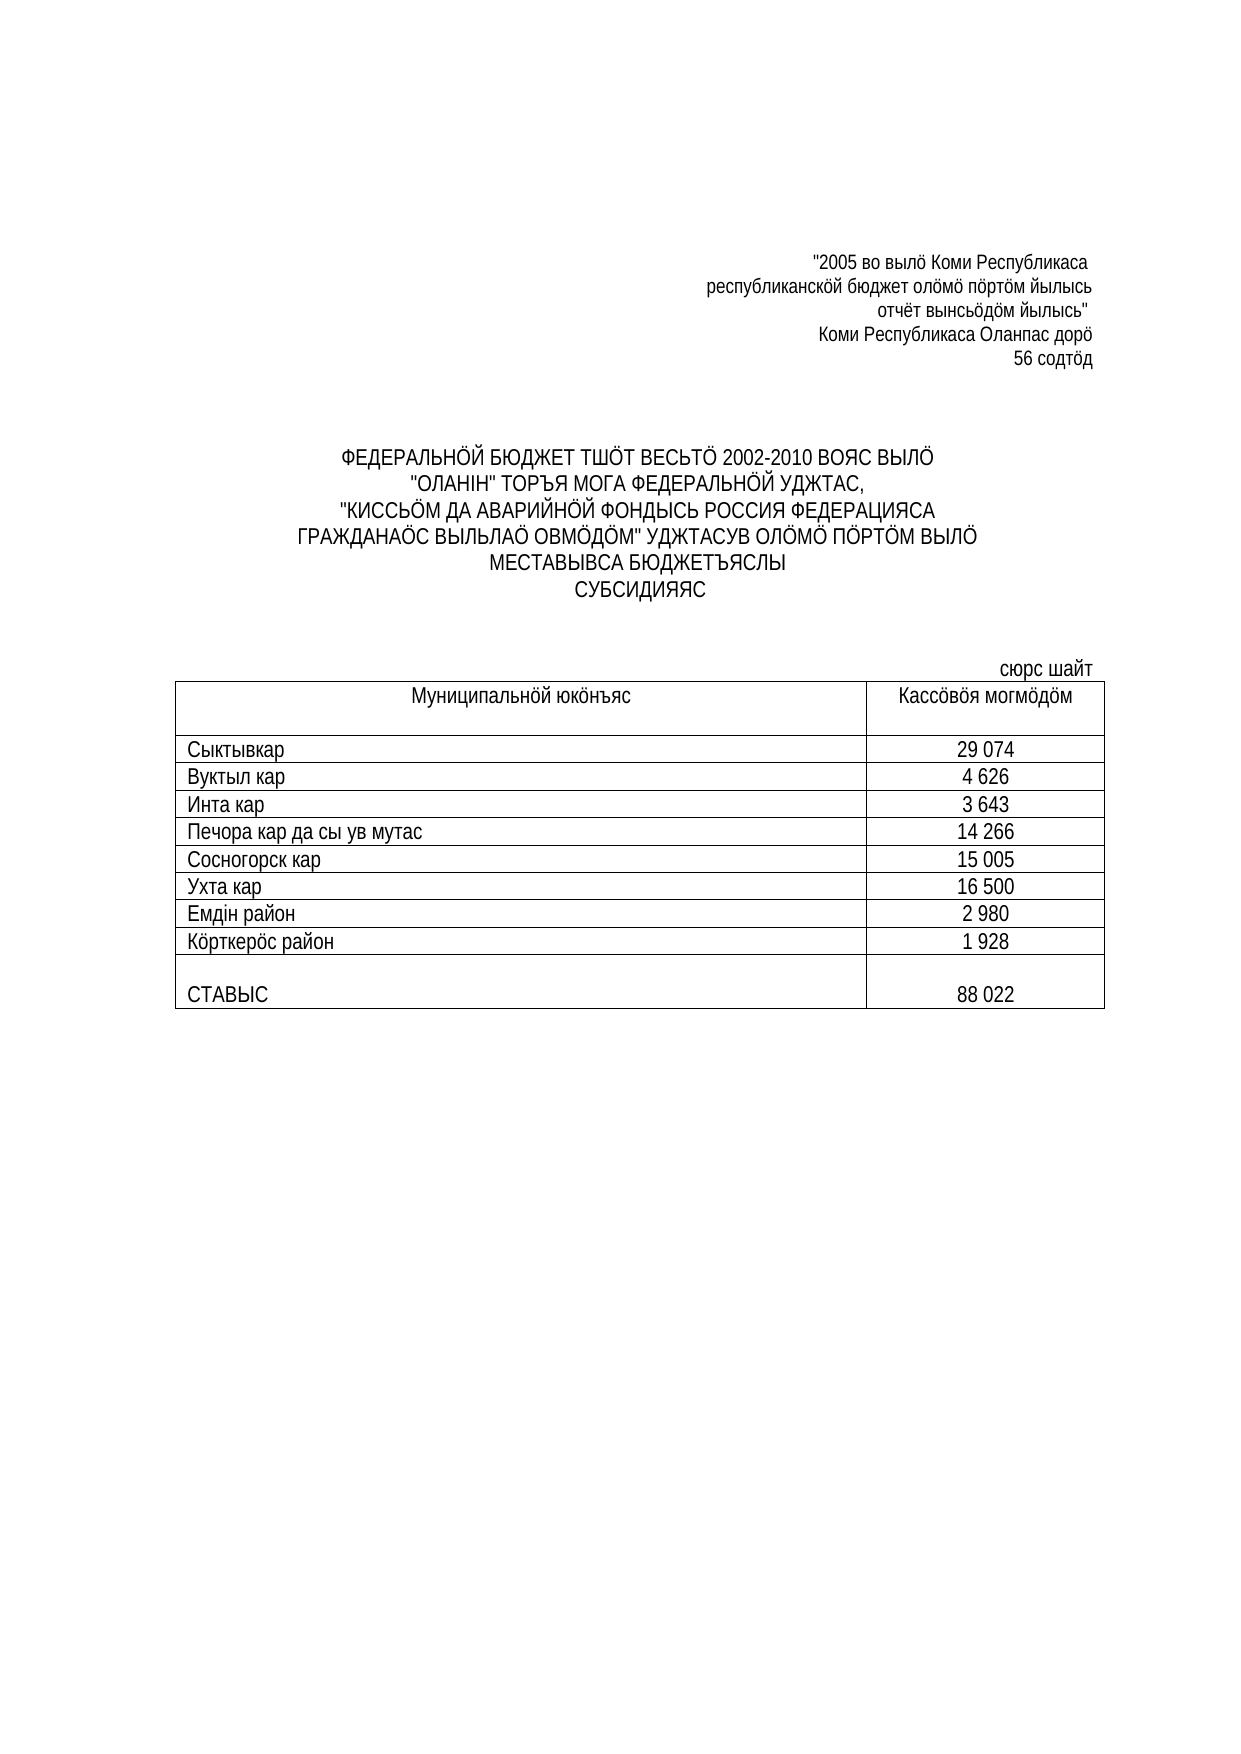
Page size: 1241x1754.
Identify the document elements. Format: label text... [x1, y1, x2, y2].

text 56 содтöд [187, 346, 1093, 370]
text "КИССЬÖМ ДА АВАРИЙНÖЙ ФОНДЫСЬ РОССИЯ ФЕДЕРАЦИЯСА [187, 497, 1093, 523]
table_cell Печора кар да сы ув мутас [176, 818, 866, 844]
table_cell [1105, 927, 1148, 954]
table_cell 3 643 [867, 791, 1104, 817]
table_cell Сыктывкар [176, 736, 866, 762]
text МЕСТАВЫВСА БЮДЖЕТЪЯСЛЫ [187, 549, 1093, 576]
table_cell [1105, 954, 1148, 1008]
text "ОЛАНIН" ТОРЪЯ МОГА ФЕДЕРАЛЬНÖЙ УДЖТАС, [187, 470, 1093, 497]
table_cell [1105, 790, 1148, 817]
table_cell Емдiн район [176, 900, 866, 927]
table_cell Вуктыл кар [176, 763, 866, 790]
text сюрс шайт [187, 655, 1093, 681]
text ГРАЖДАНАÖС ВЫЛЬЛАÖ ОВМÖДÖМ" УДЖТАСУВ ОЛÖМÖ ПÖРТÖМ ВЫЛÖ [187, 523, 1093, 549]
table_cell [1105, 762, 1148, 790]
table_cell [1105, 899, 1148, 927]
text Коми Республикаса Оланпас дорö [187, 322, 1093, 346]
table_cell [1105, 872, 1148, 899]
table_cell 2 980 [867, 900, 1104, 927]
text "2005 во вылö Коми Республикаса [187, 250, 1093, 274]
table_cell 1 928 [867, 928, 1104, 954]
text СУБСИДИЯЯС [187, 576, 1093, 602]
table_cell Сосногорск кар [176, 846, 866, 872]
text республиканскöй бюджет олöмö пöртöм йылысь [187, 274, 1093, 298]
table_cell Инта кар [176, 791, 866, 817]
text ФЕДЕРАЛЬНÖЙ БЮДЖЕТ ТШÖТ ВЕСЬТÖ 2002-2010 ВОЯС ВЫЛÖ [187, 444, 1093, 470]
table_cell СТАВЫС [176, 955, 866, 1008]
text отчёт вынсьöдöм йылысь" [187, 298, 1093, 322]
table_cell 88 022 [867, 955, 1104, 1008]
table_cell [1105, 845, 1148, 872]
table_cell Ухта кар [176, 873, 866, 899]
table_cell 29 074 [867, 736, 1104, 762]
table_cell [1105, 735, 1148, 762]
table_cell Кöрткерöс район [176, 928, 866, 954]
table_cell 15 005 [867, 846, 1104, 872]
table_header Кассöвöя могмöдöм [867, 682, 1104, 735]
table_cell [1105, 817, 1148, 844]
table_cell 14 266 [867, 818, 1104, 844]
table_cell 16 500 [867, 873, 1104, 899]
table_header Муниципальнöй юкöнъяс [176, 682, 866, 735]
table_header [1105, 681, 1148, 735]
table_cell 4 626 [867, 763, 1104, 790]
